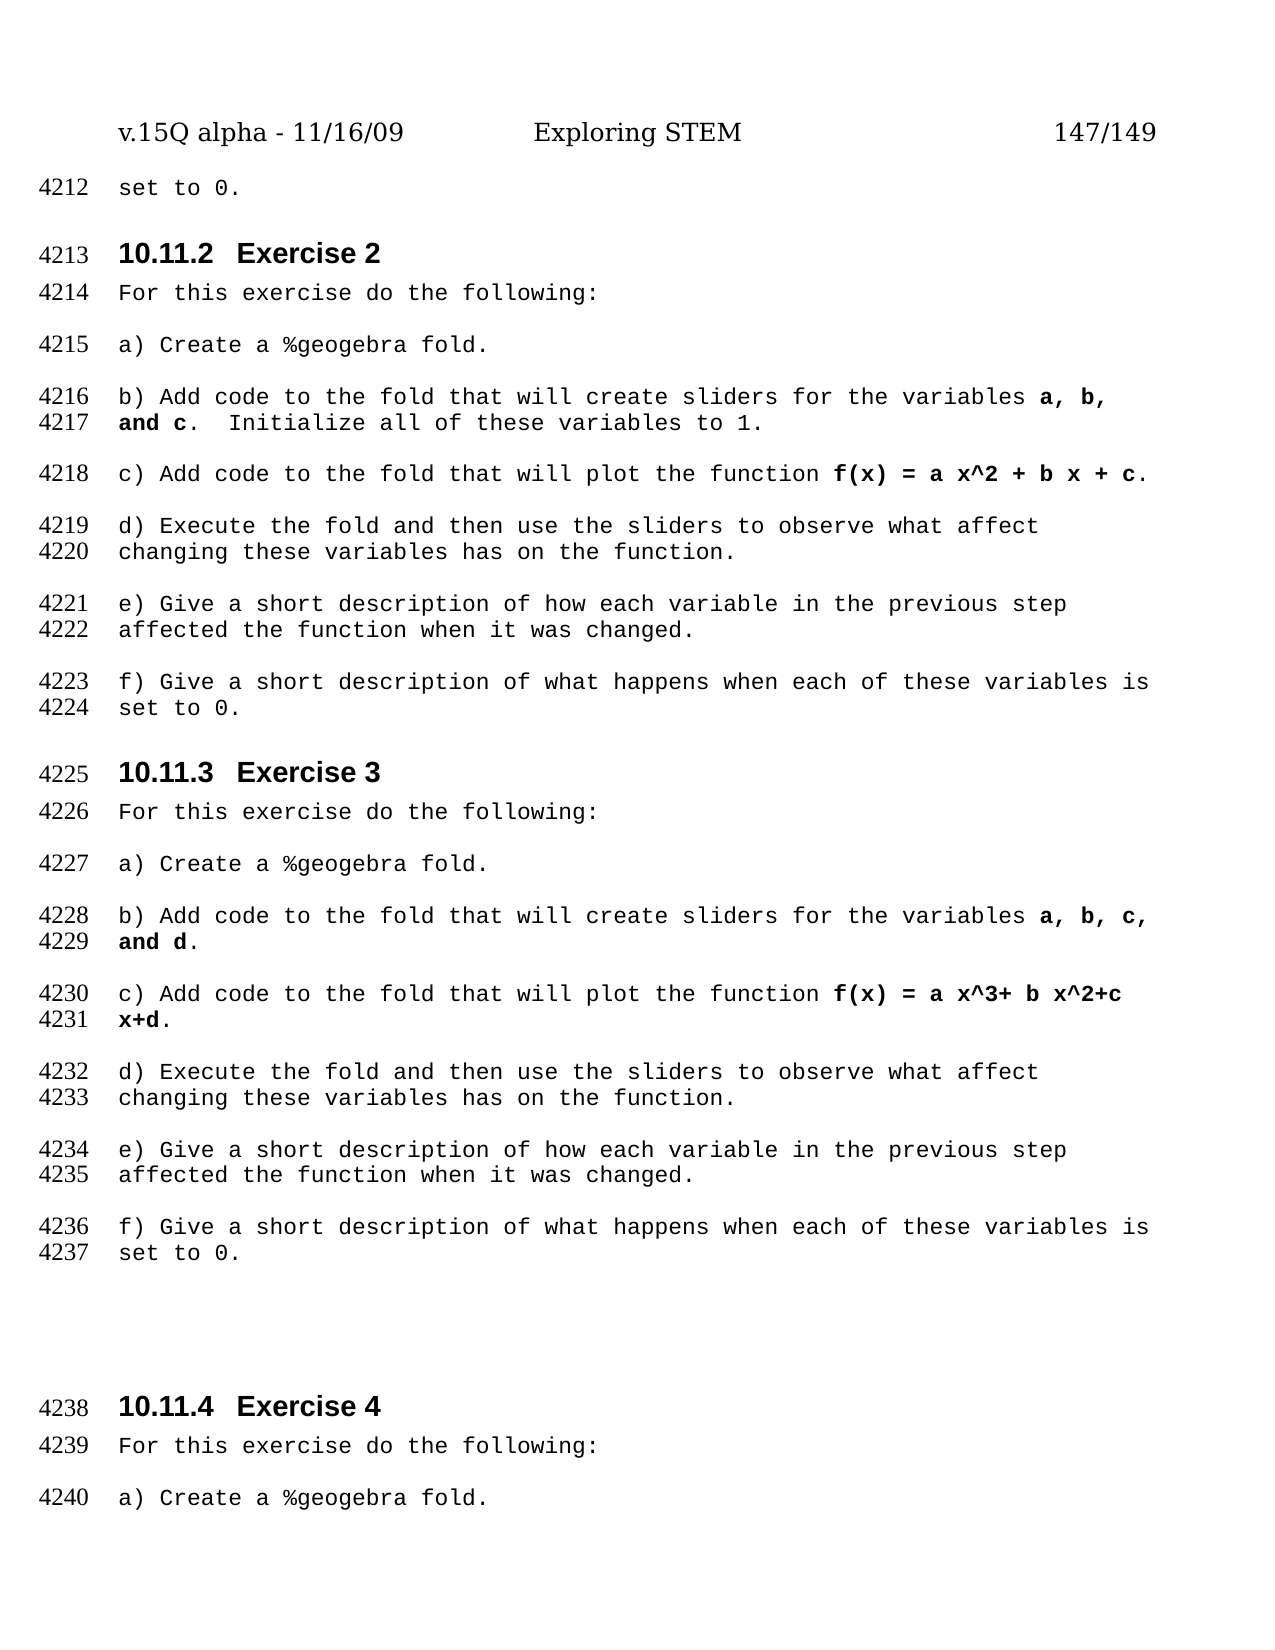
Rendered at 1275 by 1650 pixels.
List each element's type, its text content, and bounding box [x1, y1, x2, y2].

text e) Give a short description of how each variable in the previous step affected the function when it was changed. [118, 1138, 1157, 1190]
text a) Create a %geogebra fold. [118, 853, 1157, 878]
text a) Create a %geogebra fold. [118, 333, 1157, 359]
text b) Add code to the fold that will create sliders for the variables a, b, and c. Initialize all of these variables to 1. [118, 385, 1157, 437]
text c) Add code to the fold that will plot the function f(x) = a x^3+ b x^2+c x+d. [118, 982, 1157, 1034]
text e) Give a short description of how each variable in the previous step affected the function when it was changed. [118, 592, 1157, 644]
text For this exercise do the following: [118, 281, 1157, 307]
text f) Give a short description of what happens when each of these variables is set to 0. [118, 1216, 1157, 1268]
text f) Give a short description of what happens when each of these variables is set to 0. [118, 670, 1157, 722]
subtitle Exercise 3 [118, 755, 1157, 789]
subtitle Exercise 2 [118, 236, 1157, 269]
text d) Execute the fold and then use the sliders to observe what affect changing these variables has on the function. [118, 1060, 1157, 1112]
text b) Add code to the fold that will create sliders for the variables a, b, c, and d. [118, 904, 1157, 956]
text For this exercise do the following: [118, 1434, 1157, 1460]
text For this exercise do the following: [118, 801, 1157, 827]
text c) Add code to the fold that will plot the function f(x) = a x^2 + b x + c. [118, 463, 1157, 489]
text a) Create a %geogebra fold. [118, 1486, 1157, 1512]
text d) Execute the fold and then use the sliders to observe what affect changing these variables has on the function. [118, 515, 1157, 567]
text set to 0. [118, 177, 1157, 203]
subtitle Exercise 4 [118, 1389, 1157, 1422]
